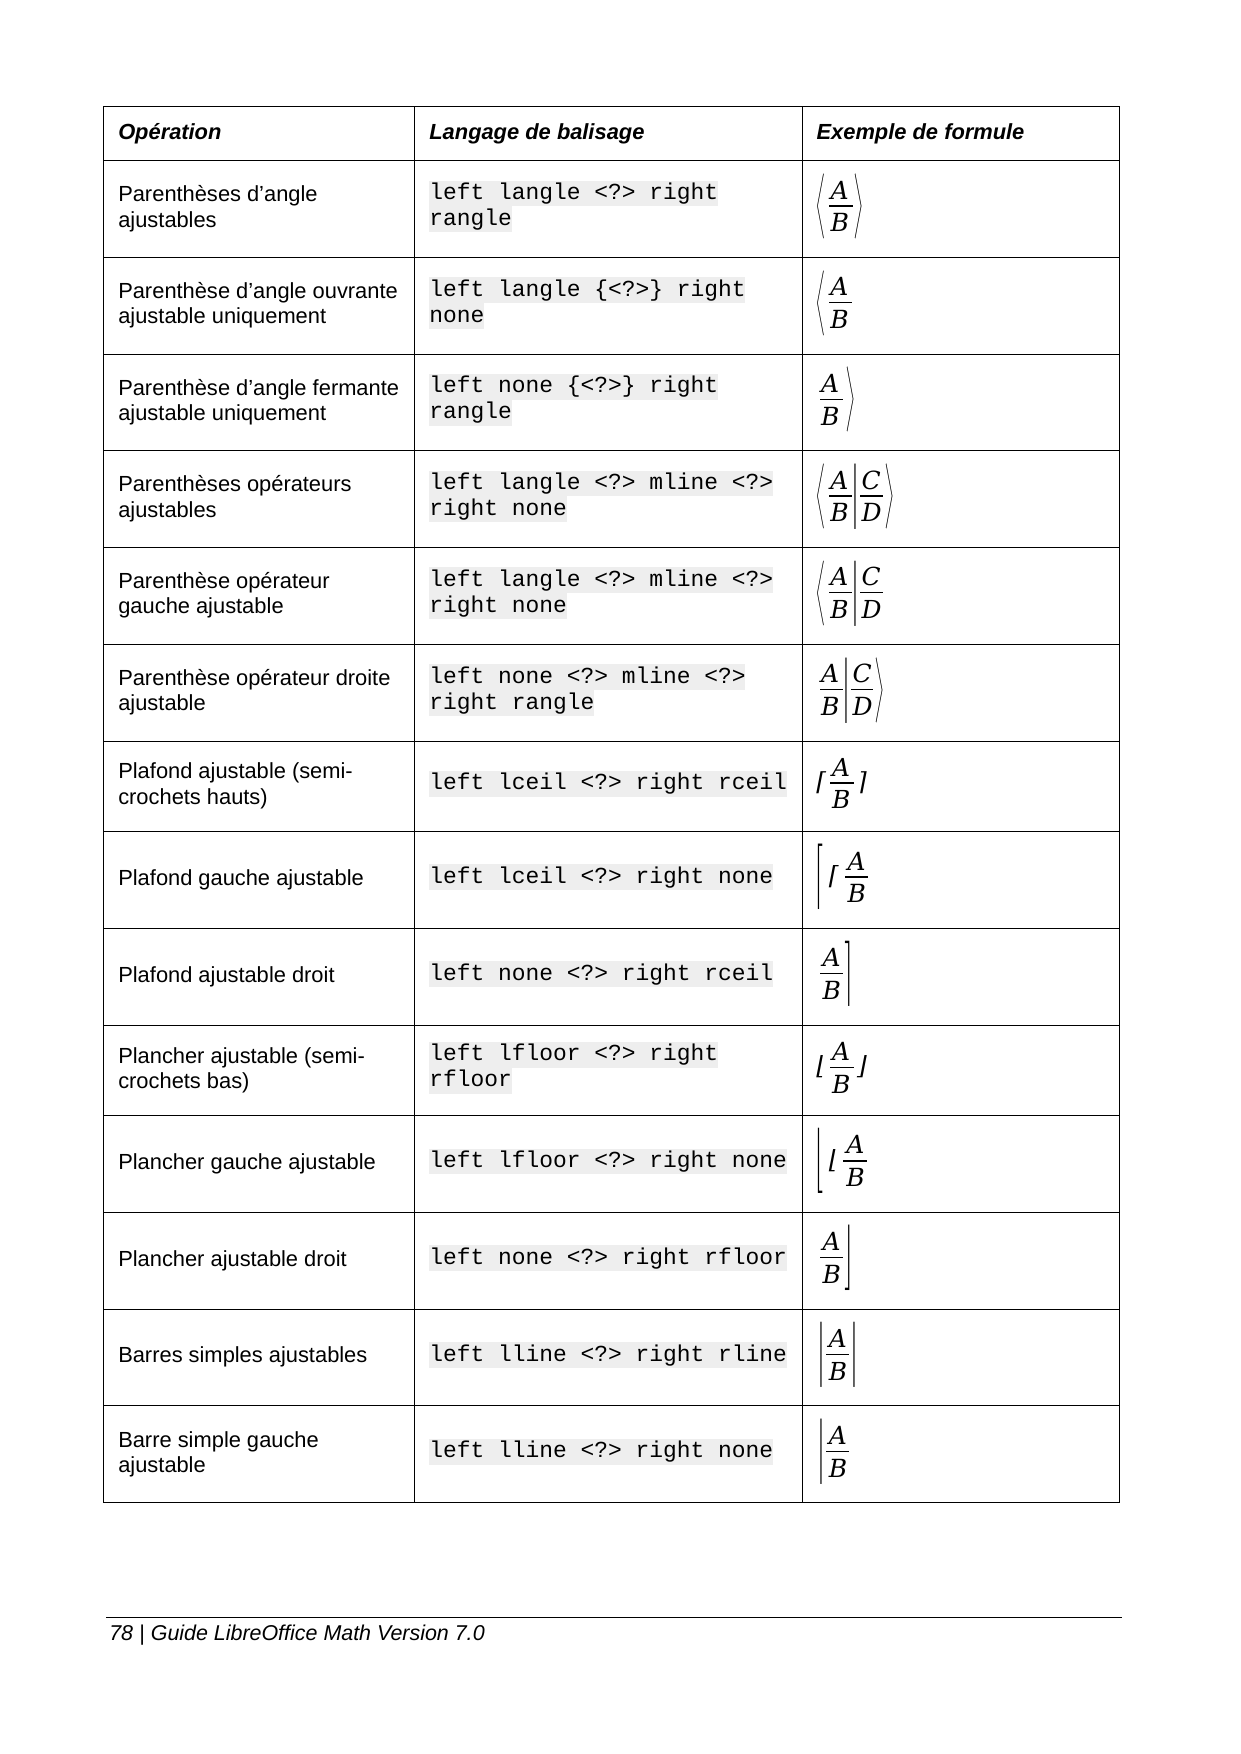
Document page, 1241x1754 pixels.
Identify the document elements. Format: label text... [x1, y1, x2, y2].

table_cell [803, 742, 1119, 831]
table_header Exemple de formule [803, 107, 1119, 160]
table_cell left lline <?> right rline [415, 1310, 802, 1405]
table_cell [803, 929, 1119, 1024]
table_cell left none <?> mline <?> right rangle [415, 645, 802, 741]
table_cell [803, 258, 1119, 353]
table_cell [803, 355, 1119, 450]
table_cell left langle <?> right rangle [415, 161, 802, 257]
table_cell [803, 1213, 1119, 1309]
table_cell Plancher ajustable (semi-crochets bas) [104, 1026, 414, 1115]
table_cell [803, 161, 1119, 257]
table_cell [803, 1116, 1119, 1212]
table_cell left none <?> right rfloor [415, 1213, 802, 1309]
table_header Opération [104, 107, 414, 160]
table_cell Plancher ajustable droit [104, 1213, 414, 1309]
table_cell Plafond gauche ajustable [104, 832, 414, 928]
table_cell Parenthèse opérateur gauche ajustable [104, 548, 414, 644]
table_cell [803, 645, 1119, 741]
table_cell left langle <?> mline <?> right none [415, 451, 802, 547]
table_cell [803, 451, 1119, 547]
table_cell left lfloor <?> right rfloor [415, 1026, 802, 1115]
table_cell Parenthèse d’angle ouvrante ajustable uniquement [104, 258, 414, 353]
table_cell left lline <?> right none [415, 1406, 802, 1502]
table_cell Parenthèses opérateurs ajustables [104, 451, 414, 547]
table_cell [803, 832, 1119, 928]
table_cell Plafond ajustable droit [104, 929, 414, 1024]
table_cell left lceil <?> right rceil [415, 742, 802, 831]
table_cell [803, 1310, 1119, 1405]
table_cell Plancher gauche ajustable [104, 1116, 414, 1212]
table_cell left none <?> right rceil [415, 929, 802, 1024]
table_cell [803, 548, 1119, 644]
table_cell [803, 1406, 1119, 1502]
table_cell left langle {<?>} right none [415, 258, 802, 353]
table_cell left langle <?> mline <?> right none [415, 548, 802, 644]
table_header Langage de balisage [415, 107, 802, 160]
table_cell [803, 1026, 1119, 1115]
table_cell Barre simple gauche ajustable [104, 1406, 414, 1502]
table_cell Parenthèse d’angle fermante ajustable uniquement [104, 355, 414, 450]
table_cell left lceil <?> right none [415, 832, 802, 928]
table_cell left lfloor <?> right none [415, 1116, 802, 1212]
table_cell Plafond ajustable (semi-crochets hauts) [104, 742, 414, 831]
table_cell left none {<?>} right rangle [415, 355, 802, 450]
table_cell Barres simples ajustables [104, 1310, 414, 1405]
table_cell Parenthèses d’angle ajustables [104, 161, 414, 257]
table_cell Parenthèse opérateur droite ajustable [104, 645, 414, 741]
